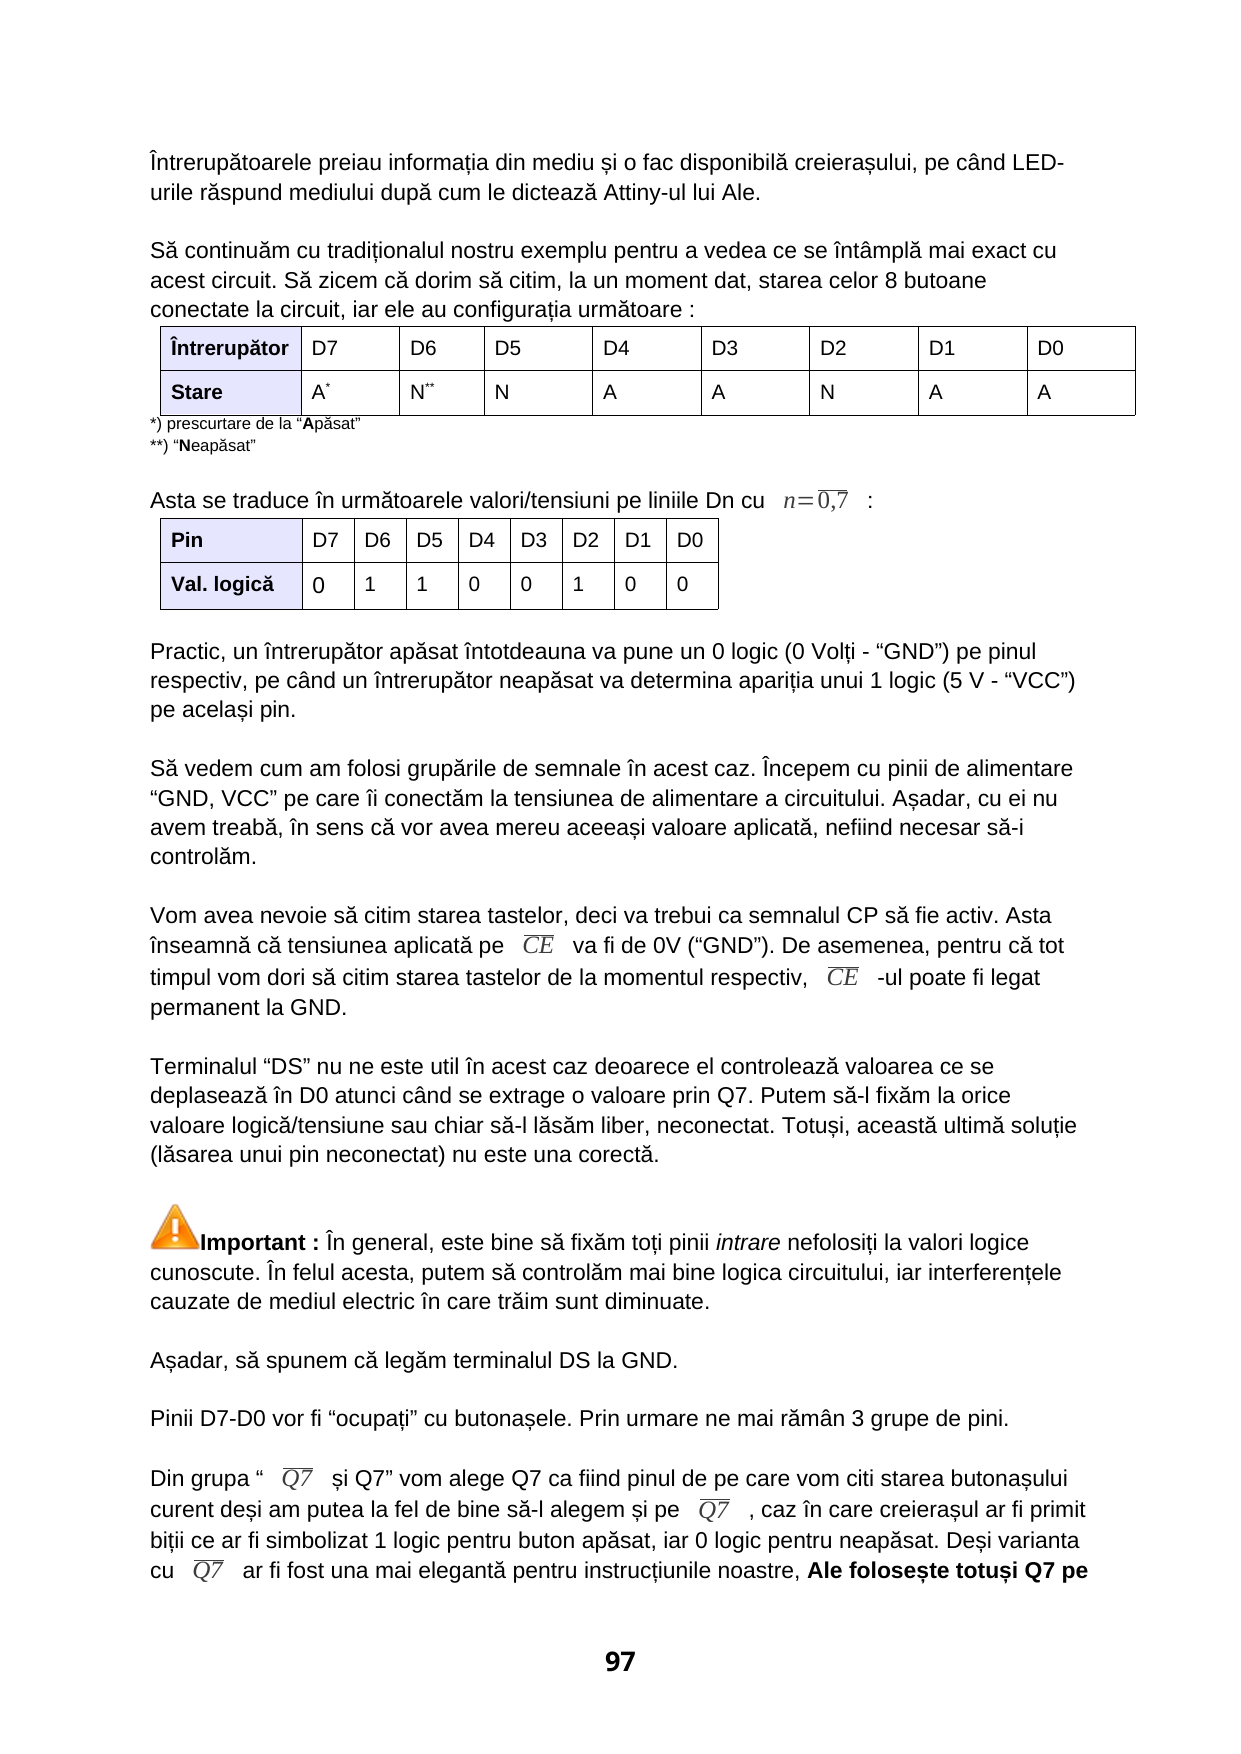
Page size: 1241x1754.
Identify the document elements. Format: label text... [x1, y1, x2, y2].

picture [150, 1200, 200, 1251]
table_header D7 [302, 327, 399, 370]
text Vom avea nevoie să citim starea tastelor, deci va trebui ca semnalul CP să fie activ. Asta înseamnă că tensiunea aplicată peva fi de 0V (“GND”). De asemenea, pentru că tot timpul vom dori să citim starea tastelor de la momentul respectiv,-ul poate fi legat permanent la GND. [150, 903, 1091, 1021]
table_header D2 [563, 519, 614, 562]
table_header D3 [702, 327, 809, 370]
table_header Pin [161, 519, 302, 562]
table_header D4 [459, 519, 510, 562]
table_cell 1 [407, 563, 458, 609]
text Așadar, să spunem că legăm terminalul DS la GND. [150, 1347, 1091, 1373]
table_header Întrerupător [161, 327, 301, 370]
table_cell 0 [667, 563, 718, 609]
text Pinii D7-D0 vor fi “ocupați” cu butonașele. Prin urmare ne mai rămân 3 grupe de pini. [150, 1406, 1091, 1432]
text Să vedem cum am folosi grupările de semnale în acest caz. Începem cu pinii de alimentare “GND, VCC” pe care îi conectăm la tensiunea de alimentare a circuitului. Așadar, cu ei nu avem treabă, în sens că vor avea mereu aceeași valoare aplicată, nefiind necesar să-i controlăm. [150, 756, 1091, 869]
table_header D1 [919, 327, 1027, 370]
table_cell Stare [161, 371, 301, 414]
table_cell 0 [459, 563, 510, 609]
table_cell N** [400, 371, 484, 414]
text Practic, un întrerupător apăsat întotdeauna va pune un 0 logic (0 Volți - “GND”) pe pinul respectiv, pe când un întrerupător neapăsat va determina apariția unui 1 logic (5 V - “VCC”) pe același pin. [150, 638, 1091, 723]
table_header D1 [615, 519, 666, 562]
text *) prescurtare de la “Apăsat” [150, 415, 1091, 433]
table_header D7 [303, 519, 354, 562]
table_cell N [485, 371, 592, 414]
text Asta se traduce în următoarele valori/tensiuni pe liniile Dn cu: [150, 487, 1091, 514]
table_cell 0 [615, 563, 666, 609]
table_cell N [810, 371, 918, 414]
table_header D5 [485, 327, 592, 370]
table_cell 0 [303, 563, 354, 609]
table_header D3 [511, 519, 562, 562]
table_header D0 [1028, 327, 1135, 370]
table_header D0 [667, 519, 718, 562]
text Important : În general, este bine să fixăm toți pinii intrare nefolosiți la valori logice cunoscute. În felul acesta, putem să controlăm mai bine logica circuitului, iar interferențele cauzate de mediul electric în care trăim sunt diminuate. [150, 1226, 1091, 1314]
table_header D6 [400, 327, 484, 370]
table_header D5 [407, 519, 458, 562]
table_cell A [919, 371, 1027, 414]
text Întrerupătoarele preiau informația din mediu și o fac disponibilă creierașului, pe când LED-urile răspund mediului după cum le dictează Attiny-ul lui Ale. [150, 150, 1091, 205]
text **) “Neapăsat” [150, 436, 1091, 455]
table_cell A [593, 371, 701, 414]
table_cell 0 [511, 563, 562, 609]
text Terminalul “DS” nu ne este util în acest caz deoarece el controlează valoarea ce se deplasează în D0 atunci când se extrage o valoare prin Q7. Putem să-l fixăm la orice valoare logică/tensiune sau chiar să-l lăsăm liber, neconectat. Totuși, această ultimă soluție (lăsarea unui pin neconectat) nu este una corectă. [150, 1054, 1091, 1167]
table_header D2 [810, 327, 918, 370]
table_cell 1 [563, 563, 614, 609]
text Din grupa “și Q7” vom alege Q7 ca fiind pinul de pe care vom citi starea butonașului curent deși am putea la fel de bine să-l alegem și pe, caz în care creierașul ar fi primit biții ce ar fi simbolizat 1 logic pentru buton apăsat, iar 0 logic pentru neapăsat. Deși varianta cuar fi fost una mai elegantă pentru instrucțiunile noastre, Ale folosește totuși Q7 pe [150, 1465, 1091, 1584]
table_cell A [702, 371, 809, 414]
table_cell 1 [355, 563, 406, 609]
table_header D6 [355, 519, 406, 562]
text Să continuăm cu tradiționalul nostru exemplu pentru a vedea ce se întâmplă mai exact cu acest circuit. Să zicem că dorim să citim, la un moment dat, starea celor 8 butoane conectate la circuit, iar ele au configurația următoare : [150, 238, 1091, 322]
table_header D4 [593, 327, 701, 370]
table_cell Val. logică [161, 563, 302, 609]
table_cell A* [302, 371, 399, 414]
table_cell A [1028, 371, 1135, 414]
